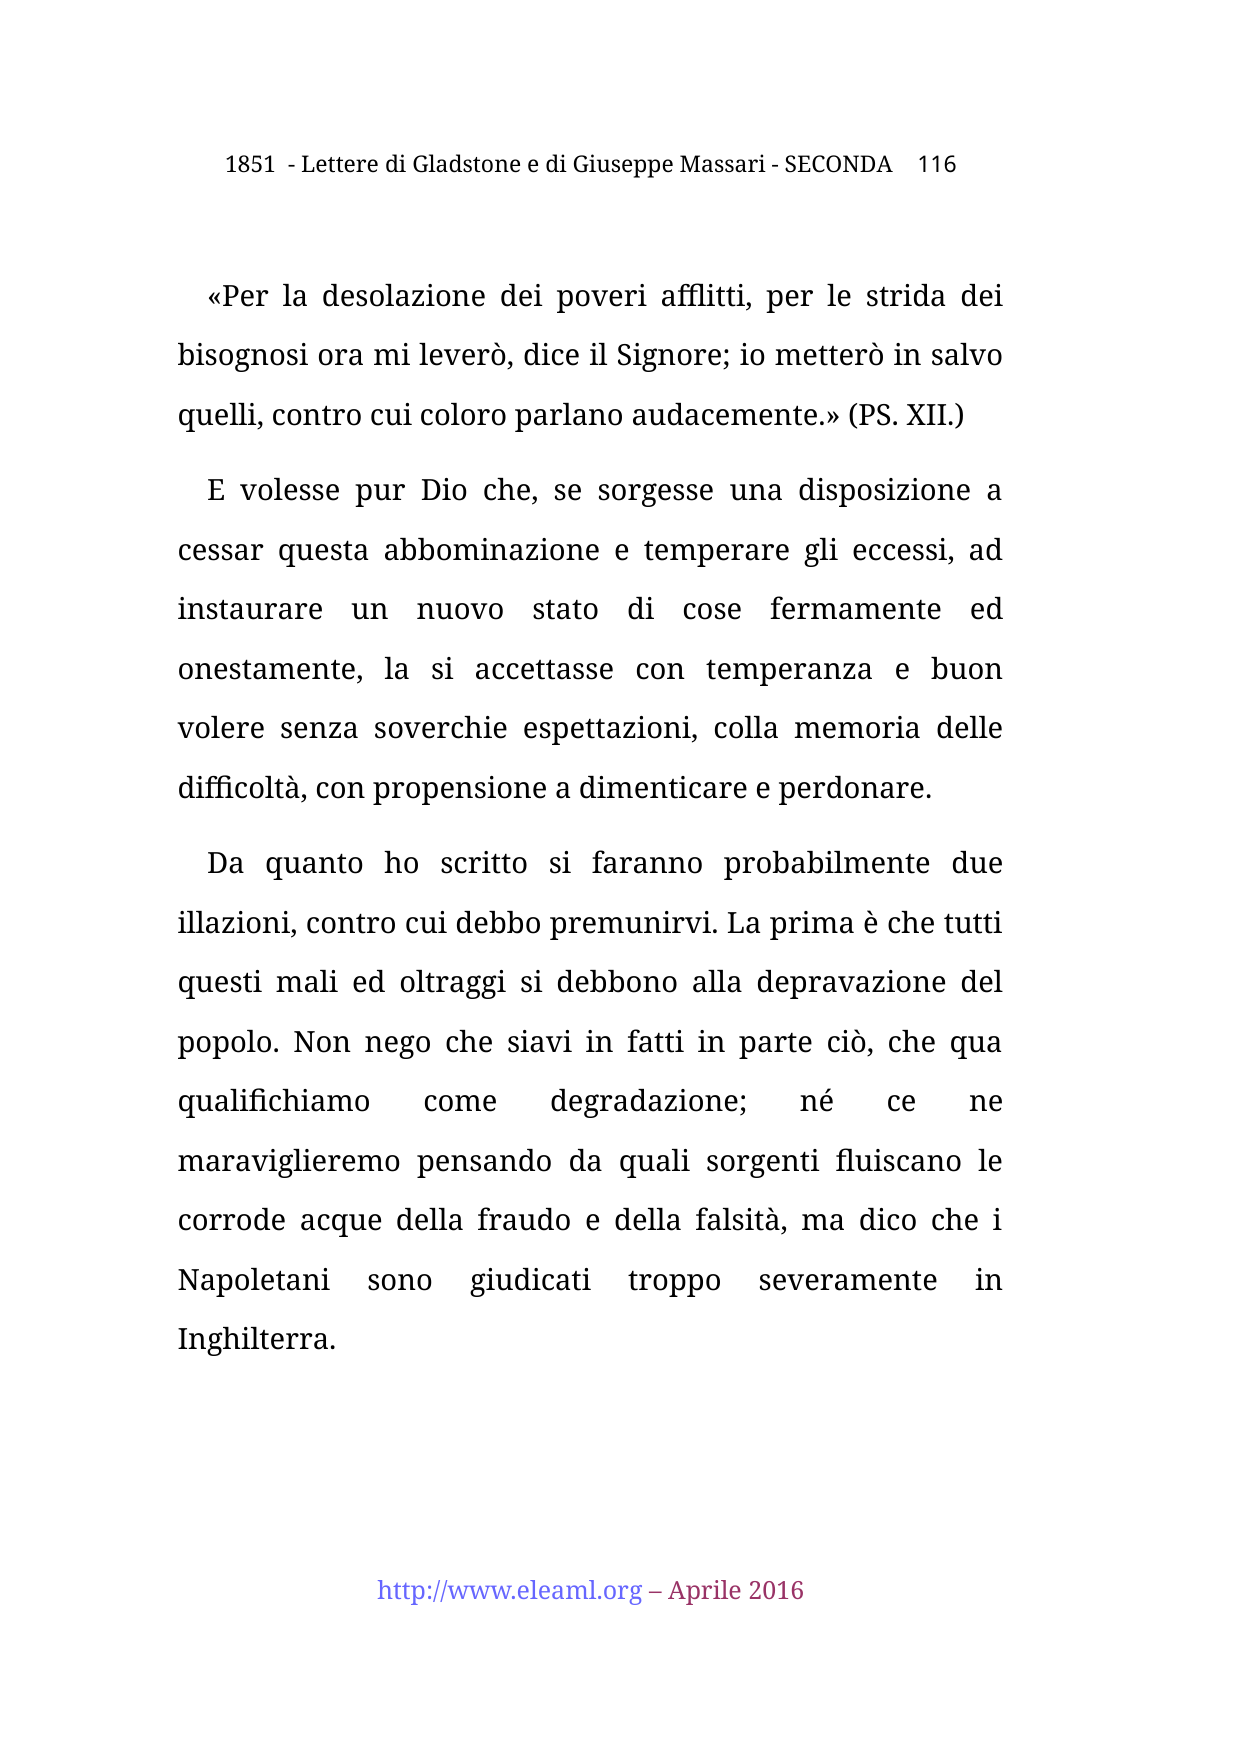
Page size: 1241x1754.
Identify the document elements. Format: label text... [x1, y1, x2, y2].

text E volesse pur Dio che, se sorgesse una disposizione a cessar questa abbominazione e temperare gli eccessi, ad instaurare un nuovo stato di cose fermamente ed onestamente, la si accettasse con temperanza e buon volere senza soverchie espettazioni, colla memoria delle difficoltà, con propensione a dimenticare e perdonare. [177, 470, 1004, 807]
text «Per la desolazione dei poveri afflitti, per le strida dei bisognosi ora mi leverò, dice il Signore; io metterò in salvo quelli, contro cui coloro parlano audacemente.» (PS. XII.) [177, 275, 1004, 434]
text Da quanto ho scritto si faranno probabilmente due illazioni, contro cui debbo premunirvi. La prima è che tutti questi mali ed oltraggi si debbono alla depravazione del popolo. Non nego che siavi in fatti in parte ciò, che qua qualifichiamo come degradazione; né ce ne maraviglieremo pensando da quali sorgenti fluiscano le corrode acque della fraudo e della falsità, ma dico che i Napoletani sono giudicati troppo severamente in Inghilterra. [177, 843, 1004, 1358]
